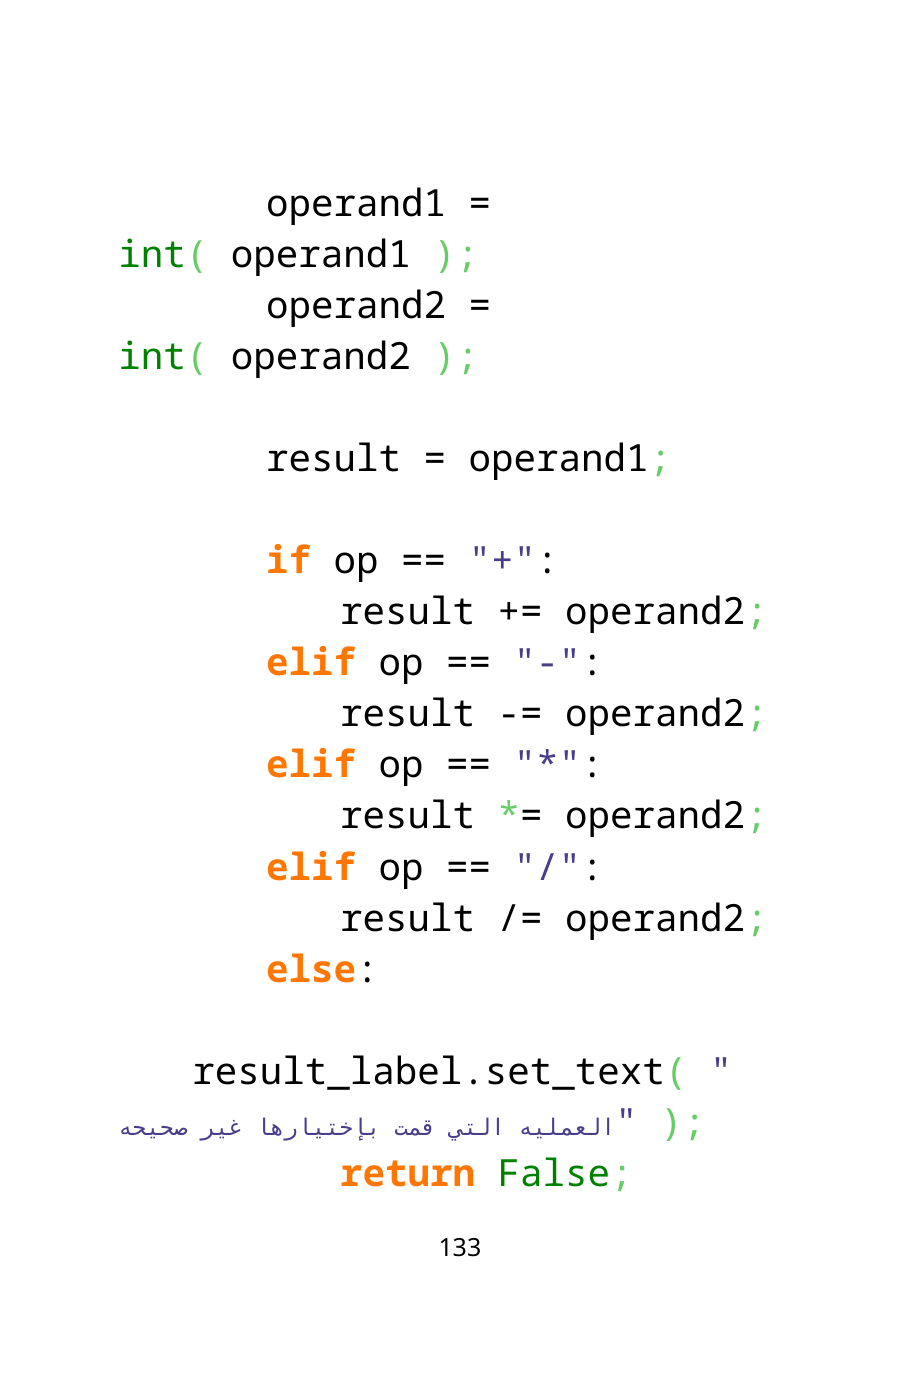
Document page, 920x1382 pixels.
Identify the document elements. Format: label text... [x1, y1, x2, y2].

text operand1 = int( operand1 ); [118, 176, 801, 278]
text return False; [118, 1146, 801, 1197]
text if op == "+": [118, 534, 801, 585]
text elif op == "/": [118, 840, 801, 891]
text result_label.set_text( "العمليه التي قمت بإختيارها غير صحيحه" ); [118, 993, 801, 1146]
text result /= operand2; [118, 891, 801, 942]
text elif op == "*": [118, 738, 801, 789]
text elif op == "-": [118, 636, 801, 687]
text operand2 = int( operand2 ); [118, 278, 801, 381]
text else: [118, 942, 801, 993]
text result -= operand2; [118, 687, 801, 738]
text result += operand2; [118, 585, 801, 636]
text result *= operand2; [118, 789, 801, 840]
text result = operand1; [118, 432, 801, 483]
